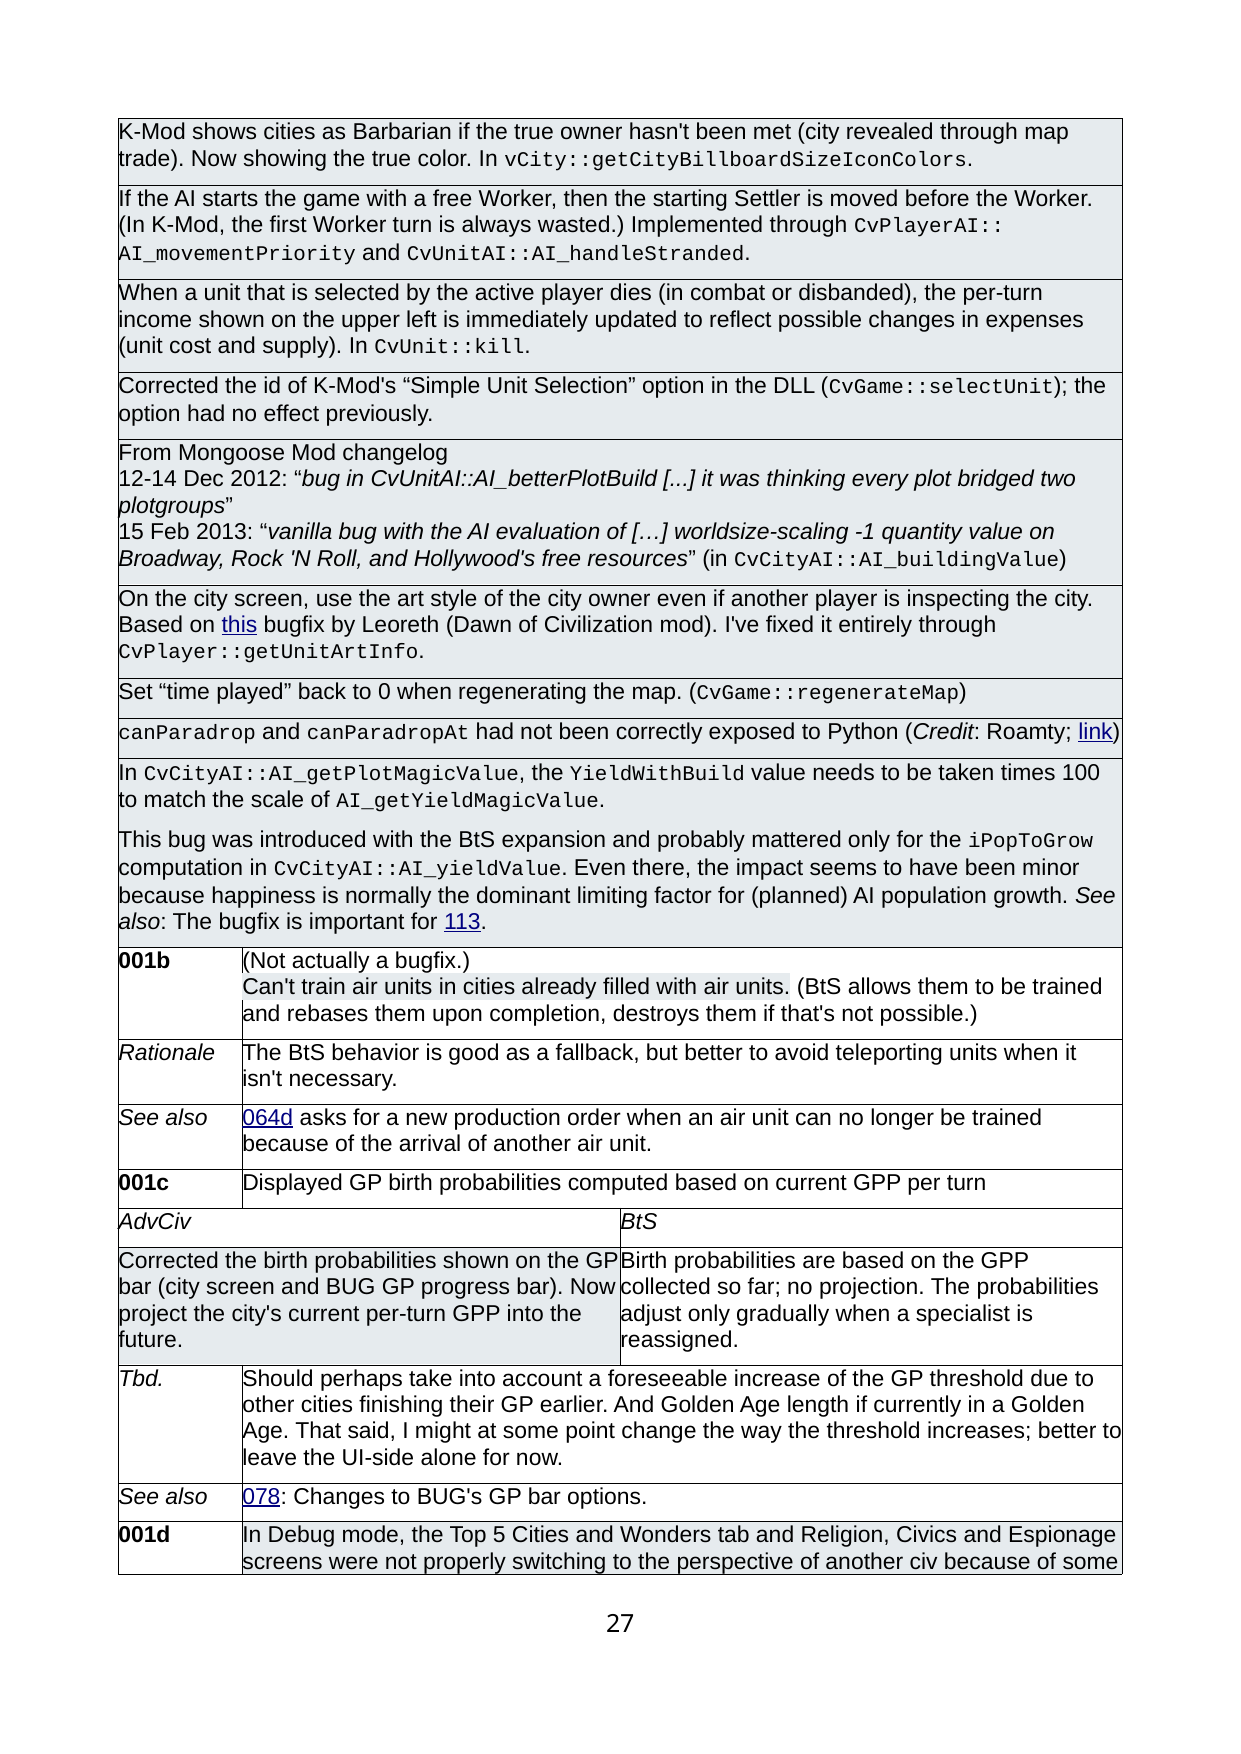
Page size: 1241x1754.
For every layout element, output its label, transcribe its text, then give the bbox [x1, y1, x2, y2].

table_cell In Debug mode, the Top 5 Cities and Wonders tab and Religion, Civics and Espionage screens were not properly switching to the perspective of another civ because of some [243, 1522, 1122, 1574]
table_cell In CvCityAI::AI_getPlotMagicValue, the YieldWithBuild value needs to be taken times 100 to match the scale of AI_getYieldMagicValue. This bug was introduced with the BtS expansion and probably mattered only for the iPopToGrow computation in CvCityAI::AI_yieldValue. Even there, the impact seems to have been minor because happiness is normally the dominant limiting factor for (planned) AI population growth. See also: The bugfix is important for 113. [119, 759, 1122, 947]
table_cell BtS [621, 1209, 1122, 1247]
table_cell 001d [119, 1522, 242, 1574]
table_cell Tbd. [119, 1366, 242, 1482]
table_cell From Mongoose Mod changelog 12-14 Dec 2012: “bug in CvUnitAI::AI_betterPlotBuild [...] it was thinking every plot bridged two plotgroups” 15 Feb 2013: “vanilla bug with the AI evaluation of […] worldsize-scaling -1 quantity value on Broadway, Rock 'N Roll, and Hollywood's free resources” (in CvCityAI::AI_buildingValue) [119, 440, 1122, 584]
table_cell On the city screen, use the art style of the city owner even if another player is inspecting the city. Based on this bugfix by Leoreth (Dawn of Civilization mod). I've fixed it entirely through CvPlayer::getUnitArtInfo. [119, 586, 1122, 678]
table_cell Birth probabilities are based on the GPP collected so far; no projection. The probabilities adjust only gradually when a specialist is reassigned. [621, 1248, 1122, 1364]
table_cell See also [119, 1105, 242, 1169]
table_cell K-Mod shows cities as Barbarian if the true owner hasn't been met (city revealed through map trade). Now showing the true color. In vCity::getCityBillboardSizeIconColors. [119, 119, 1122, 185]
table_cell canParadrop and canParadropAt had not been correctly exposed to Python (Credit: Roamty; link) [119, 719, 1122, 758]
table_cell Set “time played” back to 0 when regenerating the map. (CvGame::regenerateMap) [119, 679, 1122, 718]
table_cell Displayed GP birth probabilities computed based on current GPP per turn [243, 1170, 1122, 1208]
table_cell See also [119, 1484, 242, 1521]
table_cell AdvCiv [119, 1209, 620, 1247]
table_cell (Not actually a bugfix.) Can't train air units in cities already filled with air units. (BtS allows them to be trained and rebases them upon completion, destroys them if that's not possible.) [243, 948, 1122, 1038]
table_cell If the AI starts the game with a free Worker, then the starting Settler is moved before the Worker. (In K-Mod, the first Worker turn is always wasted.) Implemented through CvPlayerAI:: AI_movementPriority and CvUnitAI::AI_handleStranded. [119, 186, 1122, 279]
table_cell 064d asks for a new production order when an air unit can no longer be trained because of the arrival of another air unit. [243, 1105, 1122, 1169]
table_cell Should perhaps take into account a foreseeable increase of the GP threshold due to other cities finishing their GP earlier. And Golden Age length if currently in a Golden Age. That said, I might at some point change the way the threshold increases; better to leave the UI-side alone for now. [243, 1366, 1122, 1482]
table_cell 001b [119, 948, 242, 1038]
table_cell 078: Changes to BUG's GP bar options. [243, 1484, 1122, 1521]
table_cell When a unit that is selected by the active player dies (in combat or disbanded), the per-turn income shown on the upper left is immediately updated to reflect possible changes in expenses (unit cost and supply). In CvUnit::kill. [119, 280, 1122, 372]
table_cell Corrected the id of K-Mod's “Simple Unit Selection” option in the DLL (CvGame::selectUnit); the option had no effect previously. [119, 373, 1122, 439]
table_cell 001c [119, 1170, 242, 1208]
table_cell Rationale [119, 1040, 242, 1104]
table_cell The BtS behavior is good as a fallback, but better to avoid teleporting units when it isn't necessary. [243, 1040, 1122, 1104]
table_cell Corrected the birth probabilities shown on the GP bar (city screen and BUG GP progress bar). Now project the city's current per-turn GPP into the future. [119, 1248, 620, 1364]
